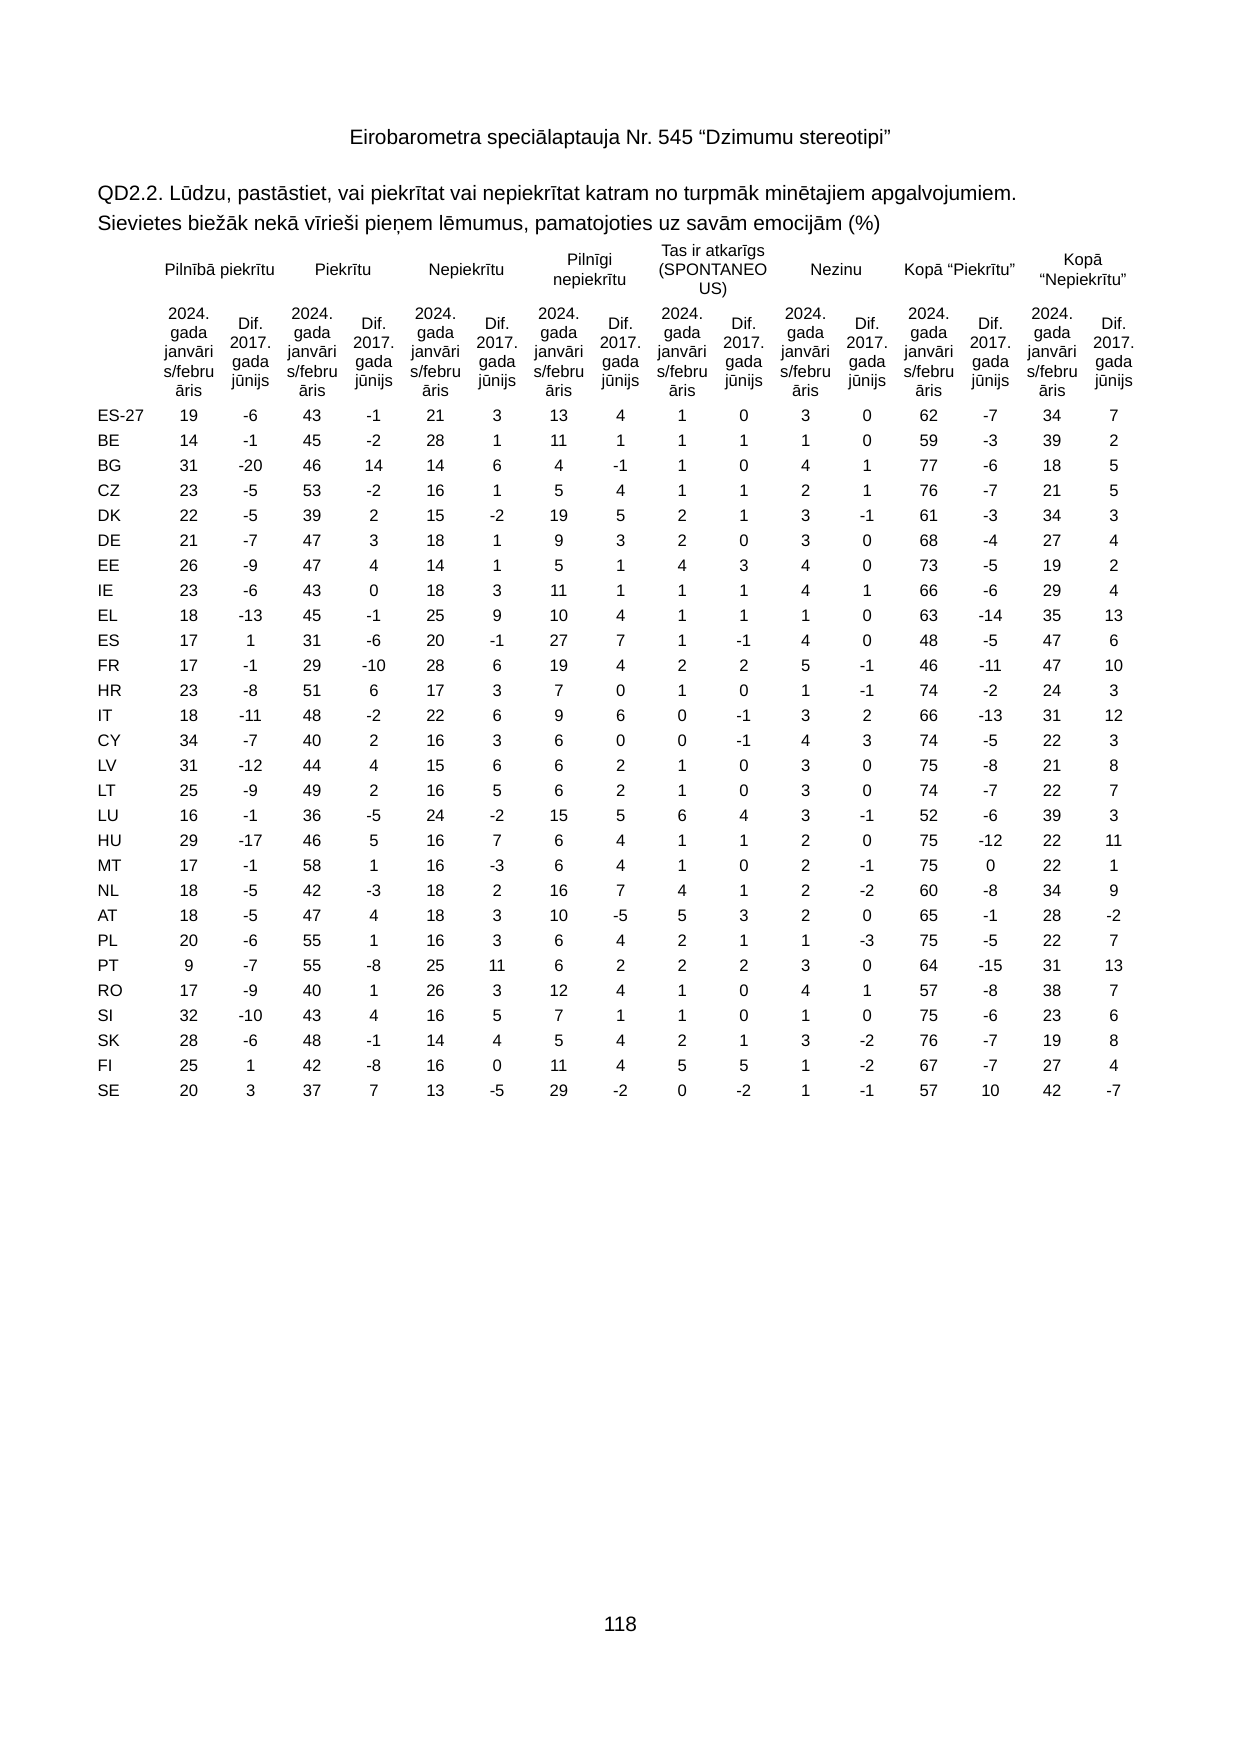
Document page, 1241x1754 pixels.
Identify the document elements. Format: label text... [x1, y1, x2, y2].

table_cell NL [95, 878, 158, 903]
table_cell 3 [466, 578, 528, 603]
table_cell -1 [713, 703, 774, 728]
table_cell 29 [528, 1078, 589, 1103]
table_cell 9 [528, 703, 589, 728]
table_cell 15 [405, 503, 466, 528]
table_cell 31 [1021, 703, 1083, 728]
table_cell 6 [528, 853, 589, 878]
table_cell -2 [466, 803, 528, 828]
table_cell 5 [713, 1053, 774, 1078]
table_cell 6 [528, 953, 589, 978]
table_cell -3 [343, 878, 404, 903]
table_cell 1 [343, 853, 404, 878]
table_cell CY [95, 728, 158, 753]
table_cell 1 [651, 578, 713, 603]
table_cell 13 [1083, 953, 1144, 978]
table_cell 42 [281, 878, 343, 903]
table_cell 28 [405, 653, 466, 678]
table_cell 5 [343, 828, 404, 853]
table_cell 1 [713, 878, 774, 903]
table_cell 5 [590, 803, 651, 828]
table_cell 31 [1021, 953, 1083, 978]
table_cell -8 [343, 1053, 404, 1078]
table_cell 7 [1083, 978, 1144, 1003]
table_cell -3 [836, 928, 898, 953]
table_cell FR [95, 653, 158, 678]
table_cell 0 [836, 953, 898, 978]
table_cell 2 [651, 928, 713, 953]
table_cell 46 [898, 653, 959, 678]
table_cell 47 [281, 528, 343, 553]
table_cell 64 [898, 953, 959, 978]
table_cell -5 [220, 903, 281, 928]
table_cell AT [95, 903, 158, 928]
table_cell -6 [220, 578, 281, 603]
table_cell -1 [836, 853, 898, 878]
table_cell -2 [836, 878, 898, 903]
table_cell -10 [220, 1003, 281, 1028]
table_header QD2.2. Lūdzu, pastāstiet, vai piekrītat vai nepiekrītat katram no turpmāk minētajiem apgalvojumiem. [95, 178, 1144, 208]
table_cell -1 [343, 603, 404, 628]
table_cell 15 [528, 803, 589, 828]
table_cell 1 [651, 853, 713, 878]
table_cell Dif. 2017. gada jūnijs [590, 301, 651, 403]
table_cell 4 [775, 628, 836, 653]
table_cell 6 [528, 778, 589, 803]
table_cell 4 [590, 478, 651, 503]
table_cell 0 [836, 428, 898, 453]
table_cell 18 [1021, 453, 1083, 478]
table_cell 57 [898, 978, 959, 1003]
table_cell 2 [590, 778, 651, 803]
table_cell 4 [651, 553, 713, 578]
table_cell -1 [713, 628, 774, 653]
table_cell 0 [836, 553, 898, 578]
table_cell 7 [1083, 928, 1144, 953]
table_cell 18 [158, 878, 219, 903]
table_cell -7 [960, 478, 1021, 503]
table_cell 15 [405, 753, 466, 778]
table_cell 2 [651, 1028, 713, 1053]
table_cell -5 [960, 728, 1021, 753]
table_cell -12 [960, 828, 1021, 853]
table_cell 0 [836, 528, 898, 553]
table_cell 19 [1021, 553, 1083, 578]
table_cell 7 [1083, 778, 1144, 803]
table_cell 0 [651, 728, 713, 753]
table_cell 1 [590, 1003, 651, 1028]
table_cell 26 [405, 978, 466, 1003]
table_cell 16 [405, 728, 466, 753]
table_cell 40 [281, 978, 343, 1003]
table_cell -8 [960, 978, 1021, 1003]
table_cell 3 [1083, 678, 1144, 703]
table_cell 75 [898, 753, 959, 778]
table_cell -2 [836, 1053, 898, 1078]
table_cell 0 [713, 453, 774, 478]
table_cell 1 [651, 1003, 713, 1028]
table_cell 1 [220, 628, 281, 653]
table_cell 2 [590, 753, 651, 778]
table_cell 0 [960, 853, 1021, 878]
table_cell 16 [405, 1053, 466, 1078]
table_cell 24 [405, 803, 466, 828]
table_cell 0 [713, 403, 774, 428]
table_cell 6 [466, 703, 528, 728]
table_cell 22 [1021, 853, 1083, 878]
table_cell 0 [836, 603, 898, 628]
table_cell -8 [220, 678, 281, 703]
table_cell 2 [775, 828, 836, 853]
table_cell 1 [651, 428, 713, 453]
table_cell Pilnībā piekrītu [158, 238, 281, 301]
table_cell 4 [775, 978, 836, 1003]
table_cell 2 [775, 853, 836, 878]
table_cell -6 [220, 1028, 281, 1053]
table_cell 23 [158, 578, 219, 603]
table_cell 0 [836, 828, 898, 853]
table_cell 3 [1083, 803, 1144, 828]
table_cell 7 [466, 828, 528, 853]
table_cell 10 [1083, 653, 1144, 678]
table_cell CZ [95, 478, 158, 503]
table_cell 3 [775, 1028, 836, 1053]
table_cell 1 [713, 1028, 774, 1053]
table_cell 4 [713, 803, 774, 828]
table_cell 29 [1021, 578, 1083, 603]
table_cell 1 [713, 578, 774, 603]
table_cell 68 [898, 528, 959, 553]
table_cell 3 [220, 1078, 281, 1103]
table_cell -5 [220, 878, 281, 903]
table_cell 4 [590, 1053, 651, 1078]
table_cell 74 [898, 728, 959, 753]
table_cell 2024. gada janvāris/februāris [158, 301, 219, 403]
table_cell DK [95, 503, 158, 528]
table_cell 28 [405, 428, 466, 453]
table_cell -5 [960, 928, 1021, 953]
table_cell -11 [960, 653, 1021, 678]
table_cell -2 [960, 678, 1021, 703]
table_cell -1 [590, 453, 651, 478]
table_cell -1 [836, 803, 898, 828]
table_cell -5 [590, 903, 651, 928]
table_cell HR [95, 678, 158, 703]
table_cell -4 [960, 528, 1021, 553]
table_cell 1 [651, 628, 713, 653]
table_cell 1 [590, 578, 651, 603]
table_cell 65 [898, 903, 959, 928]
table_cell BG [95, 453, 158, 478]
table_cell 0 [713, 1003, 774, 1028]
table_cell 19 [158, 403, 219, 428]
table_cell 43 [281, 578, 343, 603]
table_cell 0 [343, 578, 404, 603]
table_cell Kopā “Piekrītu” [898, 238, 1021, 301]
table_cell 11 [528, 578, 589, 603]
table_cell 0 [836, 753, 898, 778]
table_cell 21 [1021, 753, 1083, 778]
table_cell 73 [898, 553, 959, 578]
table_cell 32 [158, 1003, 219, 1028]
table_cell 34 [1021, 503, 1083, 528]
table_cell 1 [836, 453, 898, 478]
table_cell HU [95, 828, 158, 853]
table_cell 1 [651, 978, 713, 1003]
table_cell 4 [1083, 578, 1144, 603]
table_cell 22 [1021, 778, 1083, 803]
table_cell 17 [405, 678, 466, 703]
table_cell 66 [898, 703, 959, 728]
table_cell -9 [220, 778, 281, 803]
table_cell 3 [775, 753, 836, 778]
table_cell LV [95, 753, 158, 778]
table_cell 13 [528, 403, 589, 428]
table_cell -17 [220, 828, 281, 853]
table_cell 25 [158, 1053, 219, 1078]
table_cell EL [95, 603, 158, 628]
table_cell -13 [960, 703, 1021, 728]
table_cell -2 [343, 703, 404, 728]
table_cell Dif. 2017. gada jūnijs [713, 301, 774, 403]
table_cell -1 [960, 903, 1021, 928]
table_cell -5 [960, 628, 1021, 653]
table_cell 1 [775, 928, 836, 953]
table_cell 24 [1021, 678, 1083, 703]
table_cell 10 [960, 1078, 1021, 1103]
table_cell BE [95, 428, 158, 453]
table_cell -1 [466, 628, 528, 653]
table_cell 1 [651, 453, 713, 478]
table_cell 11 [528, 1053, 589, 1078]
table_cell 10 [528, 903, 589, 928]
table_cell 3 [713, 903, 774, 928]
table_cell 17 [158, 628, 219, 653]
table_cell 0 [651, 703, 713, 728]
table_cell 8 [1083, 1028, 1144, 1053]
table_cell -7 [220, 953, 281, 978]
table_cell 16 [158, 803, 219, 828]
table_cell 27 [1021, 528, 1083, 553]
table_cell 1 [1083, 853, 1144, 878]
table_cell 14 [405, 453, 466, 478]
table_cell 1 [713, 478, 774, 503]
table_cell 1 [590, 428, 651, 453]
table_cell PT [95, 953, 158, 978]
table_cell 1 [713, 828, 774, 853]
table_cell 42 [1021, 1078, 1083, 1103]
table_cell 2 [651, 528, 713, 553]
table_cell 51 [281, 678, 343, 703]
table_cell 5 [1083, 453, 1144, 478]
table_cell -7 [1083, 1078, 1144, 1103]
table_cell 63 [898, 603, 959, 628]
table_cell Piekrītu [281, 238, 404, 301]
table_cell 8 [1083, 753, 1144, 778]
table_cell 2024. gada janvāris/februāris [775, 301, 836, 403]
table_cell Nepiekrītu [405, 238, 528, 301]
table_cell 1 [713, 928, 774, 953]
table_cell 1 [713, 603, 774, 628]
table_cell Dif. 2017. gada jūnijs [220, 301, 281, 403]
table_cell 22 [158, 503, 219, 528]
table_cell 76 [898, 1028, 959, 1053]
table_cell 23 [158, 478, 219, 503]
table_cell 7 [590, 878, 651, 903]
table_cell 1 [466, 428, 528, 453]
table_cell 6 [528, 728, 589, 753]
table_cell 2 [836, 703, 898, 728]
table_cell 13 [405, 1078, 466, 1103]
table_cell 6 [466, 753, 528, 778]
table_cell -1 [836, 653, 898, 678]
table_cell -3 [960, 503, 1021, 528]
table_cell 3 [775, 528, 836, 553]
table_cell 39 [1021, 803, 1083, 828]
table_cell 74 [898, 778, 959, 803]
table_cell 3 [775, 803, 836, 828]
table_cell 6 [1083, 628, 1144, 653]
table_cell -14 [960, 603, 1021, 628]
table_cell -3 [960, 428, 1021, 453]
table_cell 3 [590, 528, 651, 553]
table_cell 74 [898, 678, 959, 703]
table_cell MT [95, 853, 158, 878]
table_cell 39 [281, 503, 343, 528]
table_cell 22 [1021, 728, 1083, 753]
table_cell 16 [405, 1003, 466, 1028]
table_cell 0 [466, 1053, 528, 1078]
table_cell 22 [405, 703, 466, 728]
table_cell 52 [898, 803, 959, 828]
table_cell SI [95, 1003, 158, 1028]
table_cell 14 [405, 553, 466, 578]
table_cell 46 [281, 828, 343, 853]
table_cell 7 [1083, 403, 1144, 428]
table_cell -9 [220, 553, 281, 578]
table_cell 2 [775, 478, 836, 503]
table_cell -6 [220, 928, 281, 953]
table_cell 4 [590, 653, 651, 678]
table_cell -2 [713, 1078, 774, 1103]
table_cell 14 [405, 1028, 466, 1053]
table_cell ES-27 [95, 403, 158, 428]
table_cell SK [95, 1028, 158, 1053]
table_cell 34 [1021, 403, 1083, 428]
table_cell 27 [528, 628, 589, 653]
table_cell 21 [158, 528, 219, 553]
table_cell 6 [466, 653, 528, 678]
table_cell 2 [1083, 428, 1144, 453]
table_cell Kopā “Nepiekrītu” [1021, 238, 1144, 301]
table_cell -5 [220, 503, 281, 528]
table_cell 47 [1021, 653, 1083, 678]
table_cell 20 [158, 1078, 219, 1103]
table_cell 36 [281, 803, 343, 828]
table_cell -11 [220, 703, 281, 728]
table_cell 26 [158, 553, 219, 578]
table_cell 1 [466, 528, 528, 553]
table_cell 29 [281, 653, 343, 678]
table_cell 3 [466, 978, 528, 1003]
table_cell 45 [281, 603, 343, 628]
table_cell 3 [343, 528, 404, 553]
table_cell 25 [405, 953, 466, 978]
table_cell 5 [651, 1053, 713, 1078]
table_cell 42 [281, 1053, 343, 1078]
table_cell IE [95, 578, 158, 603]
table_cell 43 [281, 1003, 343, 1028]
table_cell 48 [281, 703, 343, 728]
table_cell 12 [528, 978, 589, 1003]
table_cell 61 [898, 503, 959, 528]
table_cell RO [95, 978, 158, 1003]
table_cell 1 [775, 603, 836, 628]
table_cell 2 [590, 953, 651, 978]
table_cell PL [95, 928, 158, 953]
table_cell -7 [960, 403, 1021, 428]
table_cell -15 [960, 953, 1021, 978]
table_cell 38 [1021, 978, 1083, 1003]
table_cell 0 [836, 903, 898, 928]
table_cell 6 [651, 803, 713, 828]
table_cell 9 [466, 603, 528, 628]
table_cell 48 [281, 1028, 343, 1053]
table_cell 23 [158, 678, 219, 703]
table_cell 1 [651, 603, 713, 628]
table_cell -20 [220, 453, 281, 478]
table_cell 34 [158, 728, 219, 753]
table_cell 25 [158, 778, 219, 803]
table_cell 37 [281, 1078, 343, 1103]
table_cell 2 [713, 653, 774, 678]
table_cell 0 [713, 678, 774, 703]
table_cell 5 [466, 1003, 528, 1028]
table_cell 4 [1083, 528, 1144, 553]
table_cell 76 [898, 478, 959, 503]
table_cell 1 [343, 978, 404, 1003]
table_cell 2024. gada janvāris/februāris [281, 301, 343, 403]
table_cell -1 [343, 1028, 404, 1053]
table_cell 31 [158, 453, 219, 478]
table_cell -6 [960, 453, 1021, 478]
table_cell 14 [343, 453, 404, 478]
table_cell 1 [343, 928, 404, 953]
table_cell -1 [220, 428, 281, 453]
table_cell 75 [898, 1003, 959, 1028]
table_cell 47 [1021, 628, 1083, 653]
table_cell 1 [775, 678, 836, 703]
table_cell 2 [651, 653, 713, 678]
table_cell Dif. 2017. gada jūnijs [343, 301, 404, 403]
table_cell 9 [528, 528, 589, 553]
table_cell -1 [836, 503, 898, 528]
table_cell 18 [405, 528, 466, 553]
table_cell 7 [343, 1078, 404, 1103]
table_cell 5 [466, 778, 528, 803]
table_cell 17 [158, 853, 219, 878]
table_cell -7 [220, 728, 281, 753]
table_cell -9 [220, 978, 281, 1003]
table_cell -5 [220, 478, 281, 503]
table_cell 6 [528, 828, 589, 853]
table_cell -6 [960, 578, 1021, 603]
table_cell Dif. 2017. gada jūnijs [960, 301, 1021, 403]
table_cell 1 [651, 828, 713, 853]
table_cell -1 [220, 653, 281, 678]
table_cell 6 [1083, 1003, 1144, 1028]
table_cell 20 [158, 928, 219, 953]
table_cell -7 [220, 528, 281, 553]
table_cell 18 [158, 703, 219, 728]
table_cell 0 [590, 728, 651, 753]
table_cell 16 [405, 853, 466, 878]
table_cell 3 [466, 728, 528, 753]
table_cell 3 [775, 403, 836, 428]
table_cell 47 [281, 553, 343, 578]
table_cell 35 [1021, 603, 1083, 628]
table_cell 1 [651, 778, 713, 803]
table_cell 6 [590, 703, 651, 728]
table_cell 18 [405, 878, 466, 903]
table_cell 5 [528, 1028, 589, 1053]
table_cell 0 [713, 778, 774, 803]
table_cell 3 [1083, 503, 1144, 528]
table_cell ES [95, 628, 158, 653]
table_cell 0 [836, 778, 898, 803]
table_cell 4 [466, 1028, 528, 1053]
table_cell 4 [343, 553, 404, 578]
table_cell 2024. gada janvāris/februāris [405, 301, 466, 403]
table_cell 28 [1021, 903, 1083, 928]
table_cell -3 [466, 853, 528, 878]
table_cell 75 [898, 928, 959, 953]
table_cell 0 [836, 403, 898, 428]
table_cell 18 [158, 903, 219, 928]
table_cell -2 [590, 1078, 651, 1103]
table_cell 53 [281, 478, 343, 503]
table_cell 7 [590, 628, 651, 653]
table_cell 10 [528, 603, 589, 628]
table_cell 18 [405, 578, 466, 603]
table_cell Sievietes biežāk nekā vīrieši pieņem lēmumus, pamatojoties uz savām emocijām (%) [95, 208, 1144, 238]
table_cell 3 [836, 728, 898, 753]
table_cell -7 [960, 1053, 1021, 1078]
table_cell -1 [343, 403, 404, 428]
table_cell 27 [1021, 1053, 1083, 1078]
table_cell 1 [775, 1053, 836, 1078]
table_cell 0 [713, 853, 774, 878]
table_cell 2024. gada janvāris/februāris [528, 301, 589, 403]
table_cell 57 [898, 1078, 959, 1103]
table_cell 1 [651, 753, 713, 778]
table_cell EE [95, 553, 158, 578]
table_cell -7 [960, 778, 1021, 803]
table_cell 2 [713, 953, 774, 978]
table_cell 6 [343, 678, 404, 703]
table_cell -5 [960, 553, 1021, 578]
table_cell 3 [775, 953, 836, 978]
table_cell 18 [158, 603, 219, 628]
table_cell -2 [343, 428, 404, 453]
table_cell 4 [775, 578, 836, 603]
table_cell SE [95, 1078, 158, 1103]
table_cell -2 [343, 478, 404, 503]
table_cell 1 [775, 1078, 836, 1103]
table_cell 5 [528, 553, 589, 578]
table_cell 5 [590, 503, 651, 528]
table_cell IT [95, 703, 158, 728]
table_cell 5 [775, 653, 836, 678]
table_cell 1 [651, 678, 713, 703]
table_cell 18 [405, 903, 466, 928]
table_cell 40 [281, 728, 343, 753]
table_cell 2 [775, 878, 836, 903]
table_cell 1 [466, 478, 528, 503]
table_cell 4 [590, 928, 651, 953]
table_cell -5 [343, 803, 404, 828]
table_cell 9 [158, 953, 219, 978]
table_cell 2 [466, 878, 528, 903]
table_cell 2 [651, 503, 713, 528]
table_cell -8 [960, 753, 1021, 778]
table_cell 4 [590, 603, 651, 628]
table_cell 12 [1083, 703, 1144, 728]
table_cell 2 [343, 728, 404, 753]
table_cell [95, 301, 158, 403]
table_cell -1 [836, 678, 898, 703]
table_cell 2 [343, 778, 404, 803]
table_cell -2 [1083, 903, 1144, 928]
table_cell 4 [343, 903, 404, 928]
table_cell 1 [836, 478, 898, 503]
table_cell 4 [651, 878, 713, 903]
table_cell 3 [1083, 728, 1144, 753]
table_cell 1 [590, 553, 651, 578]
table_cell 4 [775, 553, 836, 578]
table_cell 3 [466, 678, 528, 703]
table_cell 3 [775, 778, 836, 803]
table_cell -7 [960, 1028, 1021, 1053]
table_cell 3 [775, 503, 836, 528]
table_cell 4 [590, 403, 651, 428]
table_cell 4 [590, 978, 651, 1003]
table_cell 46 [281, 453, 343, 478]
table_cell 75 [898, 828, 959, 853]
table_cell -5 [466, 1078, 528, 1103]
table_cell DE [95, 528, 158, 553]
table_cell 2 [775, 903, 836, 928]
table_cell 34 [1021, 878, 1083, 903]
table_cell 2 [1083, 553, 1144, 578]
table_cell 2024. gada janvāris/februāris [898, 301, 959, 403]
table_cell 1 [775, 428, 836, 453]
table_cell 16 [405, 928, 466, 953]
table_cell 1 [220, 1053, 281, 1078]
table_cell -8 [960, 878, 1021, 903]
table_cell 1 [836, 578, 898, 603]
table_cell -1 [220, 803, 281, 828]
table_cell 0 [651, 1078, 713, 1103]
table_cell -6 [343, 628, 404, 653]
table_cell 28 [158, 1028, 219, 1053]
table_cell -1 [713, 728, 774, 753]
table_cell 5 [528, 478, 589, 503]
table_cell 31 [281, 628, 343, 653]
table_cell 67 [898, 1053, 959, 1078]
table_cell 3 [466, 903, 528, 928]
table_cell 58 [281, 853, 343, 878]
table_cell 77 [898, 453, 959, 478]
table_cell 66 [898, 578, 959, 603]
table_cell 19 [528, 653, 589, 678]
table_cell 2 [343, 503, 404, 528]
table_cell 16 [405, 828, 466, 853]
table_cell 29 [158, 828, 219, 853]
table_cell -13 [220, 603, 281, 628]
table_cell 20 [405, 628, 466, 653]
table_cell FI [95, 1053, 158, 1078]
table_cell 25 [405, 603, 466, 628]
table_cell -8 [343, 953, 404, 978]
table_cell 14 [158, 428, 219, 453]
table_cell 0 [836, 1003, 898, 1028]
table_cell 4 [775, 728, 836, 753]
table_cell 7 [528, 678, 589, 703]
table_cell -1 [220, 853, 281, 878]
table_cell 11 [528, 428, 589, 453]
table_cell 19 [1021, 1028, 1083, 1053]
table_cell 1 [466, 553, 528, 578]
table_cell 4 [528, 453, 589, 478]
table_cell 4 [343, 753, 404, 778]
table_cell 17 [158, 978, 219, 1003]
table_cell 55 [281, 928, 343, 953]
table_cell [95, 238, 158, 301]
table_cell 3 [775, 703, 836, 728]
table_cell 0 [590, 678, 651, 703]
table_cell -1 [836, 1078, 898, 1103]
table_cell 9 [1083, 878, 1144, 903]
table_cell 0 [713, 978, 774, 1003]
table_cell Tas ir atkarīgs (SPONTANEOUS) [651, 238, 774, 301]
table_cell 62 [898, 403, 959, 428]
table_cell 44 [281, 753, 343, 778]
table_cell 23 [1021, 1003, 1083, 1028]
table_cell Dif. 2017. gada jūnijs [466, 301, 528, 403]
table_cell -10 [343, 653, 404, 678]
table_cell 21 [1021, 478, 1083, 503]
table_cell 7 [528, 1003, 589, 1028]
table_cell -6 [960, 1003, 1021, 1028]
table_cell -2 [836, 1028, 898, 1053]
table_cell LT [95, 778, 158, 803]
table_cell 22 [1021, 928, 1083, 953]
table_cell 2024. gada janvāris/februāris [1021, 301, 1083, 403]
table_cell 60 [898, 878, 959, 903]
table_cell 17 [158, 653, 219, 678]
table_cell 55 [281, 953, 343, 978]
table_cell LU [95, 803, 158, 828]
table_cell 1 [836, 978, 898, 1003]
table_cell 11 [466, 953, 528, 978]
table_cell 6 [528, 753, 589, 778]
table_cell 47 [281, 903, 343, 928]
table_cell 1 [651, 403, 713, 428]
table_cell 4 [775, 453, 836, 478]
table_cell Nezinu [775, 238, 898, 301]
table_cell -2 [466, 503, 528, 528]
table_cell 16 [528, 878, 589, 903]
table_cell Dif. 2017. gada jūnijs [1083, 301, 1144, 403]
table_cell 19 [528, 503, 589, 528]
table_cell 4 [590, 1028, 651, 1053]
table_cell 16 [405, 778, 466, 803]
table_cell 1 [775, 1003, 836, 1028]
table_cell 0 [713, 753, 774, 778]
table_cell 6 [528, 928, 589, 953]
table_cell 6 [466, 453, 528, 478]
table_cell 5 [1083, 478, 1144, 503]
table_cell Dif. 2017. gada jūnijs [836, 301, 898, 403]
table_cell 1 [713, 503, 774, 528]
table_cell -12 [220, 753, 281, 778]
table_cell 16 [405, 478, 466, 503]
table_cell 31 [158, 753, 219, 778]
table_cell 21 [405, 403, 466, 428]
table_cell 5 [651, 903, 713, 928]
table_cell -6 [220, 403, 281, 428]
table_cell 59 [898, 428, 959, 453]
table_cell 4 [590, 853, 651, 878]
table_cell 48 [898, 628, 959, 653]
table_cell 4 [1083, 1053, 1144, 1078]
table_cell 43 [281, 403, 343, 428]
table_cell 3 [466, 928, 528, 953]
table_cell 2024. gada janvāris/februāris [651, 301, 713, 403]
table_cell 22 [1021, 828, 1083, 853]
table_cell 1 [713, 428, 774, 453]
table_cell Pilnīgi nepiekrītu [528, 238, 651, 301]
table_cell 2 [651, 953, 713, 978]
table_cell 45 [281, 428, 343, 453]
table_cell 0 [713, 528, 774, 553]
table_cell 75 [898, 853, 959, 878]
table_cell 0 [836, 628, 898, 653]
table_cell 3 [466, 403, 528, 428]
table_cell 13 [1083, 603, 1144, 628]
table_cell 11 [1083, 828, 1144, 853]
table_cell 3 [713, 553, 774, 578]
table_cell 4 [590, 828, 651, 853]
table_cell 49 [281, 778, 343, 803]
table_cell 4 [343, 1003, 404, 1028]
table_cell 1 [651, 478, 713, 503]
table_cell -6 [960, 803, 1021, 828]
table_cell 39 [1021, 428, 1083, 453]
